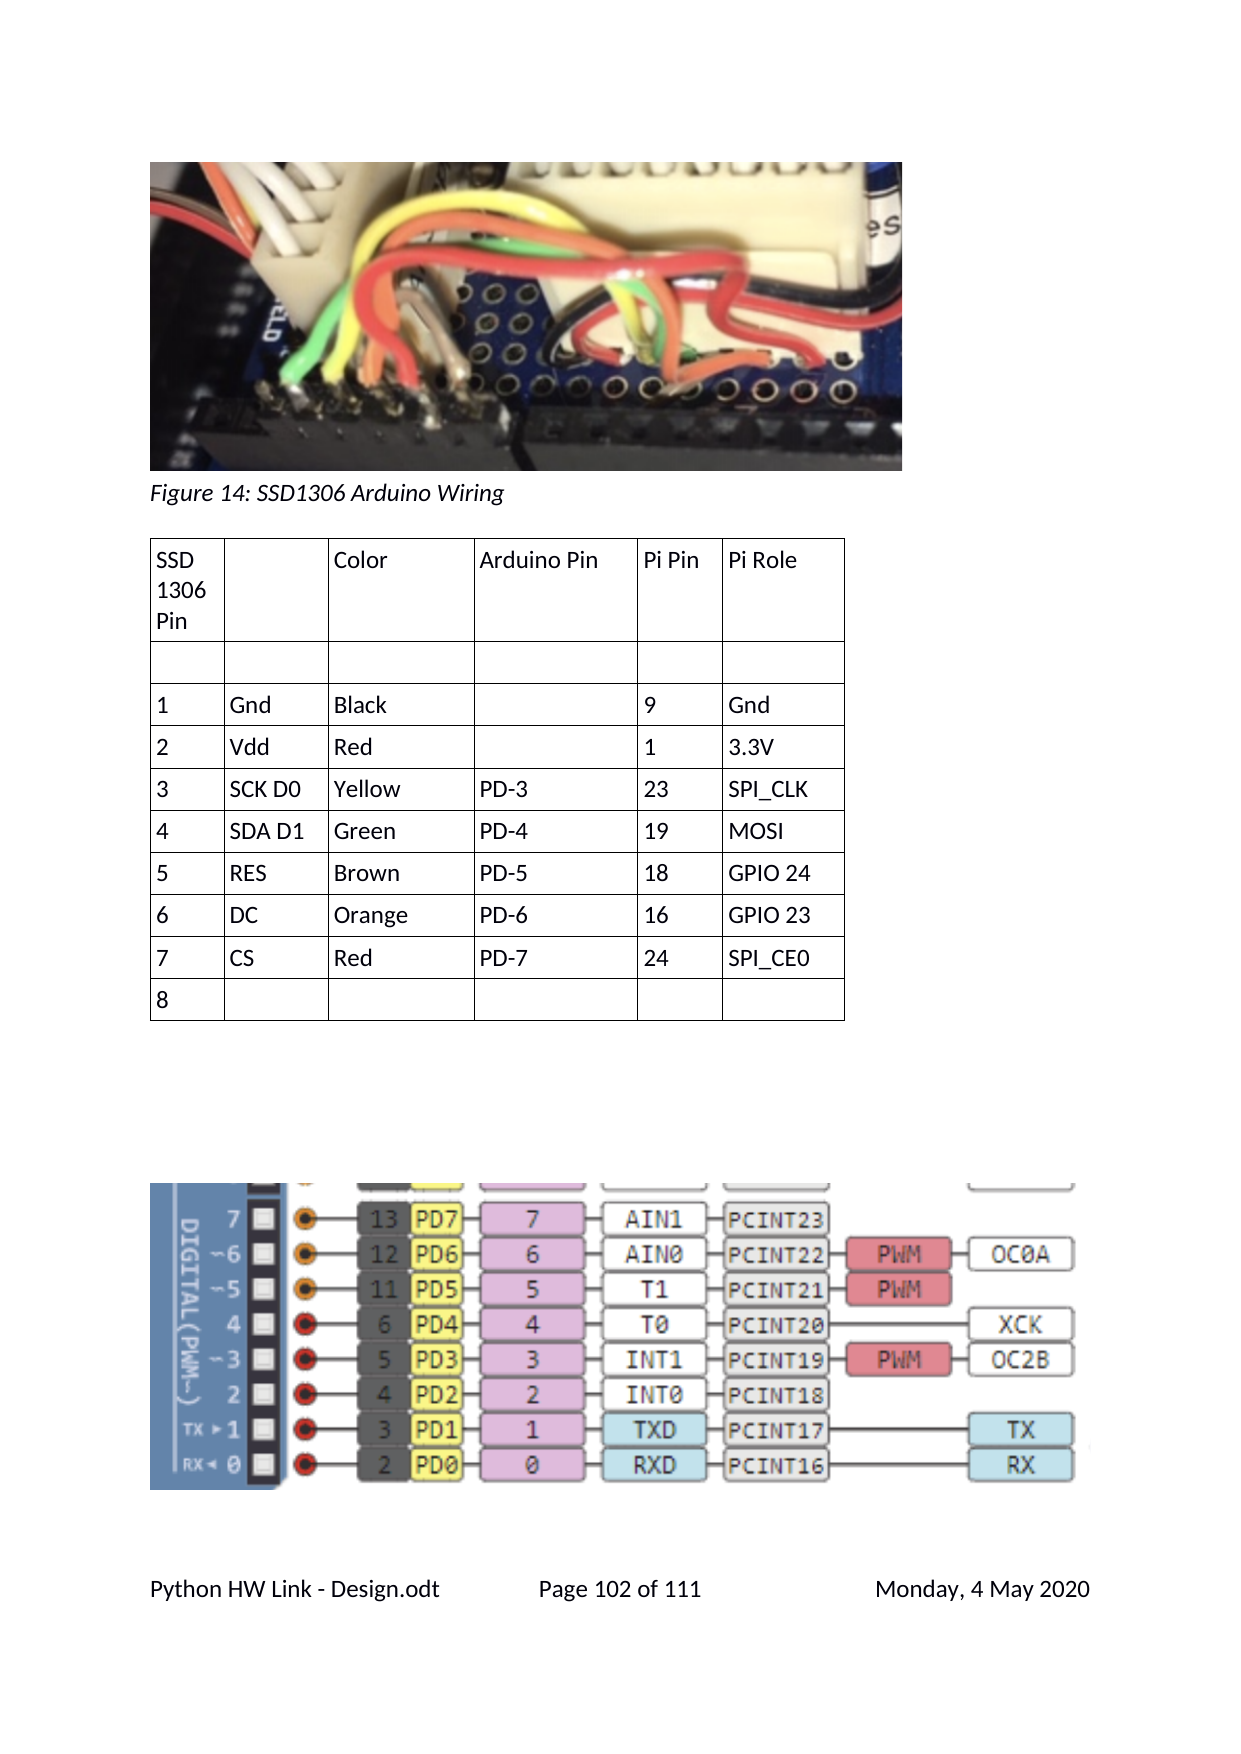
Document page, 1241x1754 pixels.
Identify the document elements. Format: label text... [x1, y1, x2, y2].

table_cell [723, 979, 844, 1020]
table_cell 2 [151, 726, 224, 767]
picture [150, 162, 903, 471]
table_cell Red [329, 726, 474, 767]
table_cell 18 [638, 853, 722, 894]
table_cell PD-7 [475, 937, 637, 978]
table_cell [475, 684, 637, 725]
picture [150, 1183, 1091, 1490]
table_cell [475, 979, 637, 1020]
table_cell Gnd [723, 684, 844, 725]
table_cell Black [329, 684, 474, 725]
table_cell SPI_CE0 [723, 937, 844, 978]
table_cell Brown [329, 853, 474, 894]
table_cell 1 [638, 726, 722, 767]
table_cell Green [329, 811, 474, 852]
table_cell MOSI [723, 811, 844, 852]
table_cell [475, 642, 637, 683]
table_cell 6 [151, 895, 224, 936]
table_cell 7 [151, 937, 224, 978]
table_cell 3 [151, 769, 224, 809]
table_cell Vdd [225, 726, 328, 767]
table_cell 19 [638, 811, 722, 852]
table_cell 1 [151, 684, 224, 725]
table_cell 23 [638, 769, 722, 809]
table_cell [329, 642, 474, 683]
table_cell Red [329, 937, 474, 978]
table_cell 4 [151, 811, 224, 852]
table_header SSD 1306 Pin [151, 539, 224, 641]
table_cell [225, 979, 328, 1020]
table_cell SDA D1 [225, 811, 328, 852]
table_cell PD-3 [475, 769, 637, 809]
table_cell GPIO 23 [723, 895, 844, 936]
table_cell Yellow [329, 769, 474, 809]
table_cell [638, 642, 722, 683]
table_header Pi Pin [638, 539, 722, 641]
table_cell [225, 642, 328, 683]
table_cell [723, 642, 844, 683]
table_header Pi Role [723, 539, 844, 641]
table_cell PD-5 [475, 853, 637, 894]
table_cell 3.3V [723, 726, 844, 767]
table_header Color [329, 539, 474, 641]
table_header [225, 539, 328, 641]
table_cell 16 [638, 895, 722, 936]
table_header Arduino Pin [475, 539, 637, 641]
table_cell RES [225, 853, 328, 894]
table_cell SPI_CLK [723, 769, 844, 809]
table_cell 8 [151, 979, 224, 1020]
table_cell DC [225, 895, 328, 936]
text Figure 14: SSD1306 Arduino Wiring [150, 471, 902, 508]
table_cell Gnd [225, 684, 328, 725]
table_cell PD-4 [475, 811, 637, 852]
table_cell [329, 979, 474, 1020]
table_cell 24 [638, 937, 722, 978]
table_cell CS [225, 937, 328, 978]
table_cell 9 [638, 684, 722, 725]
table_cell Orange [329, 895, 474, 936]
table_cell GPIO 24 [723, 853, 844, 894]
table_cell SCK D0 [225, 769, 328, 809]
table_cell [638, 979, 722, 1020]
table_cell PD-6 [475, 895, 637, 936]
table_cell 5 [151, 853, 224, 894]
table_cell [475, 726, 637, 767]
table_cell [151, 642, 224, 683]
